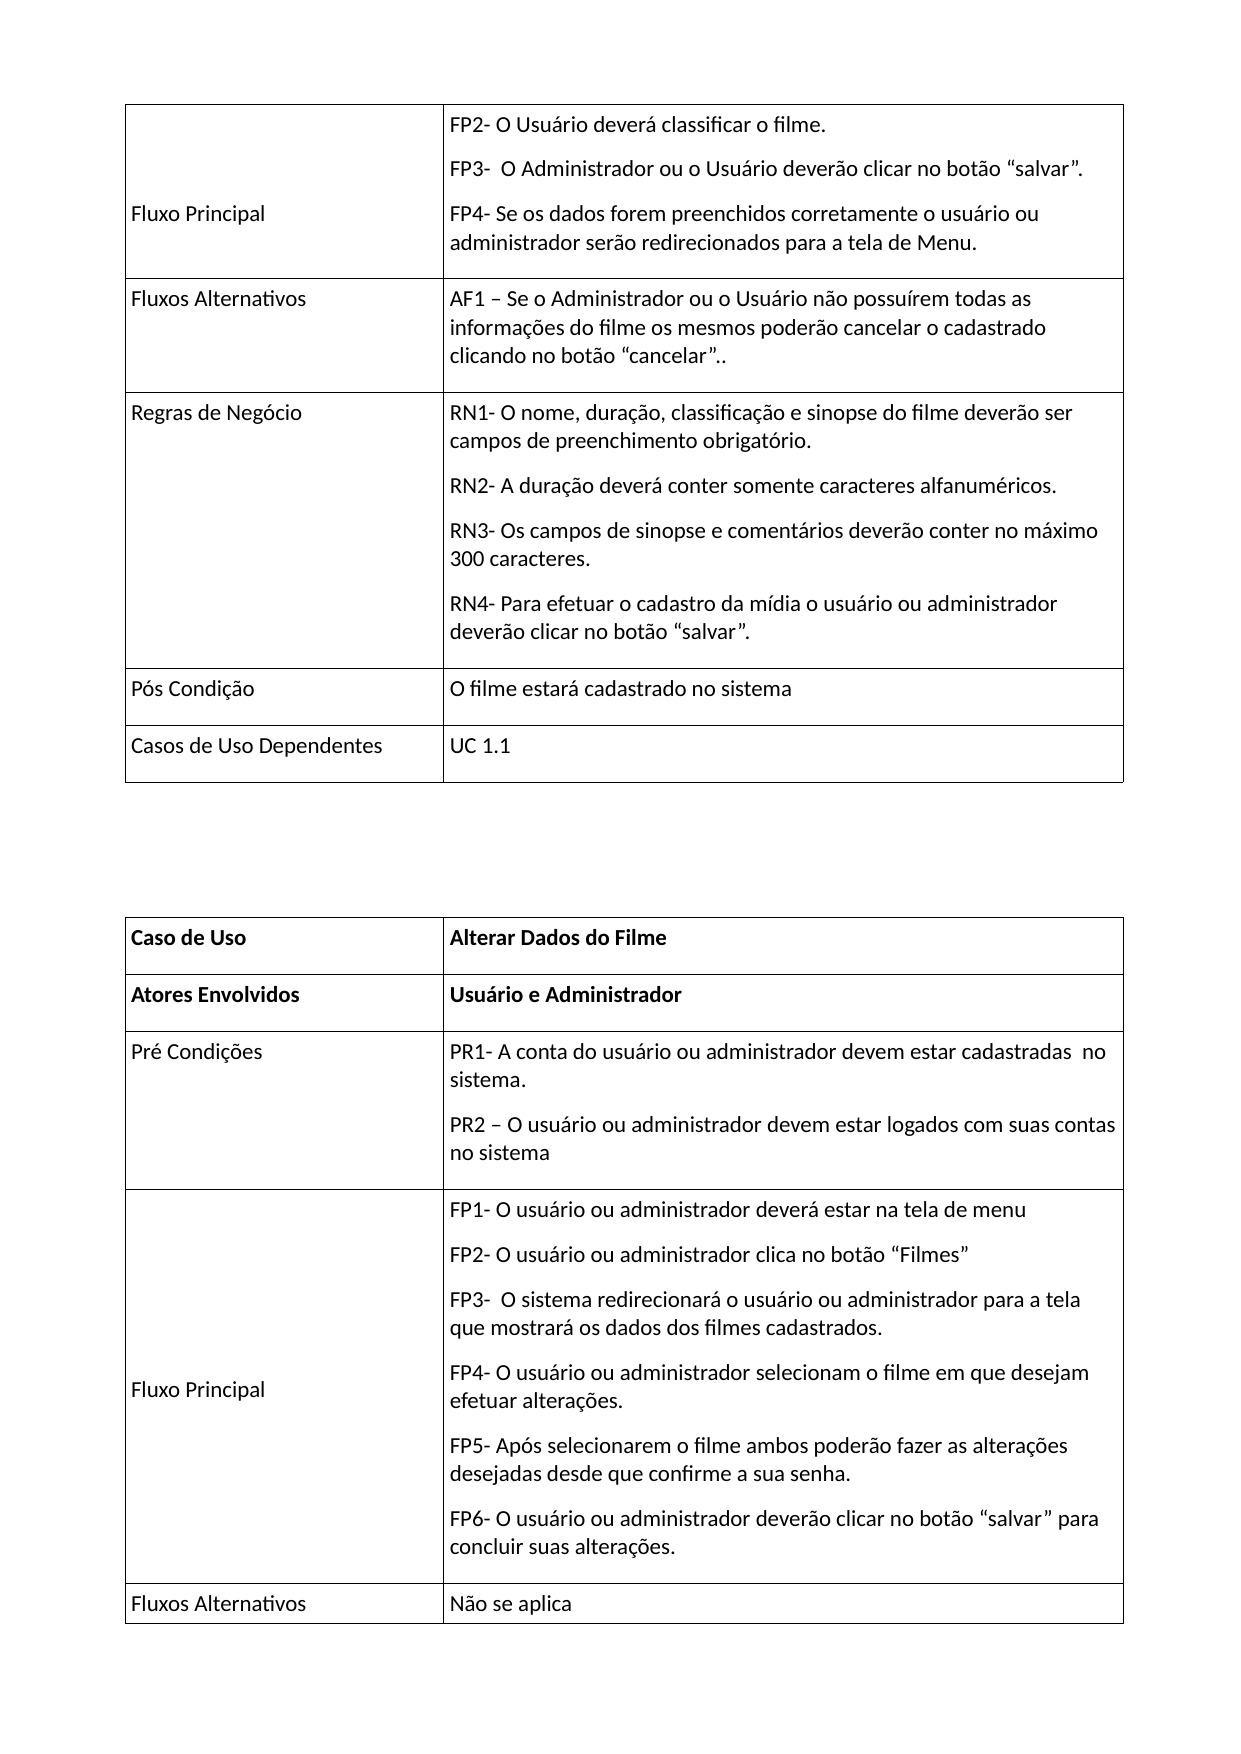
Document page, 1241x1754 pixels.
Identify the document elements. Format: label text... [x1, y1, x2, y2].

table_cell Fluxos Alternativos [126, 279, 443, 392]
table_cell Regras de Negócio [126, 393, 443, 668]
table_cell Pós Condição [126, 669, 443, 725]
table_cell RN1- O nome, duração, classificação e sinopse do filme deverão ser campos de preenchimento obrigatório. RN2- A duração deverá conter somente caracteres alfanuméricos. RN3- Os campos de sinopse e comentários deverão conter no máximo 300 caracteres. RN4- Para efetuar o cadastro da mídia o usuário ou administrador deverão clicar no botão “salvar”. [444, 393, 1123, 668]
table_cell FP1- O usuário ou administrador deverá estar na tela de menu FP2- O usuário ou administrador clica no botão “Filmes” FP3- O sistema redirecionará o usuário ou administrador para a tela que mostrará os dados dos filmes cadastrados. FP4- O usuário ou administrador selecionam o filme em que desejam efetuar alterações. FP5- Após selecionarem o filme ambos poderão fazer as alterações desejadas desde que confirme a sua senha. FP6- O usuário ou administrador deverão clicar no botão “salvar” para concluir suas alterações. [444, 1190, 1123, 1583]
table_cell Não se aplica [444, 1584, 1123, 1623]
table_cell FP2- O Usuário deverá classificar o filme. FP3- O Administrador ou o Usuário deverão clicar no botão “salvar”. FP4- Se os dados forem preenchidos corretamente o usuário ou administrador serão redirecionados para a tela de Menu. [444, 105, 1123, 278]
table_cell UC 1.1 [444, 726, 1123, 782]
table_cell PR1- A conta do usuário ou administrador devem estar cadastradas no sistema. PR2 – O usuário ou administrador devem estar logados com suas contas no sistema [444, 1032, 1123, 1189]
table_cell Pré Condições [126, 1032, 443, 1189]
table_cell Usuário e Administrador [444, 975, 1123, 1031]
table_header Caso de Uso [126, 918, 443, 974]
table_cell Fluxos Alternativos [126, 1584, 443, 1623]
table_cell O filme estará cadastrado no sistema [444, 669, 1123, 725]
table_cell Fluxo Principal [126, 1190, 443, 1583]
table_cell Casos de Uso Dependentes [126, 726, 443, 782]
table_header Alterar Dados do Filme [444, 918, 1123, 974]
table_cell Fluxo Principal [126, 105, 443, 278]
table_cell AF1 – Se o Administrador ou o Usuário não possuírem todas as informações do filme os mesmos poderão cancelar o cadastrado clicando no botão “cancelar”.. [444, 279, 1123, 392]
table_cell Atores Envolvidos [126, 975, 443, 1031]
